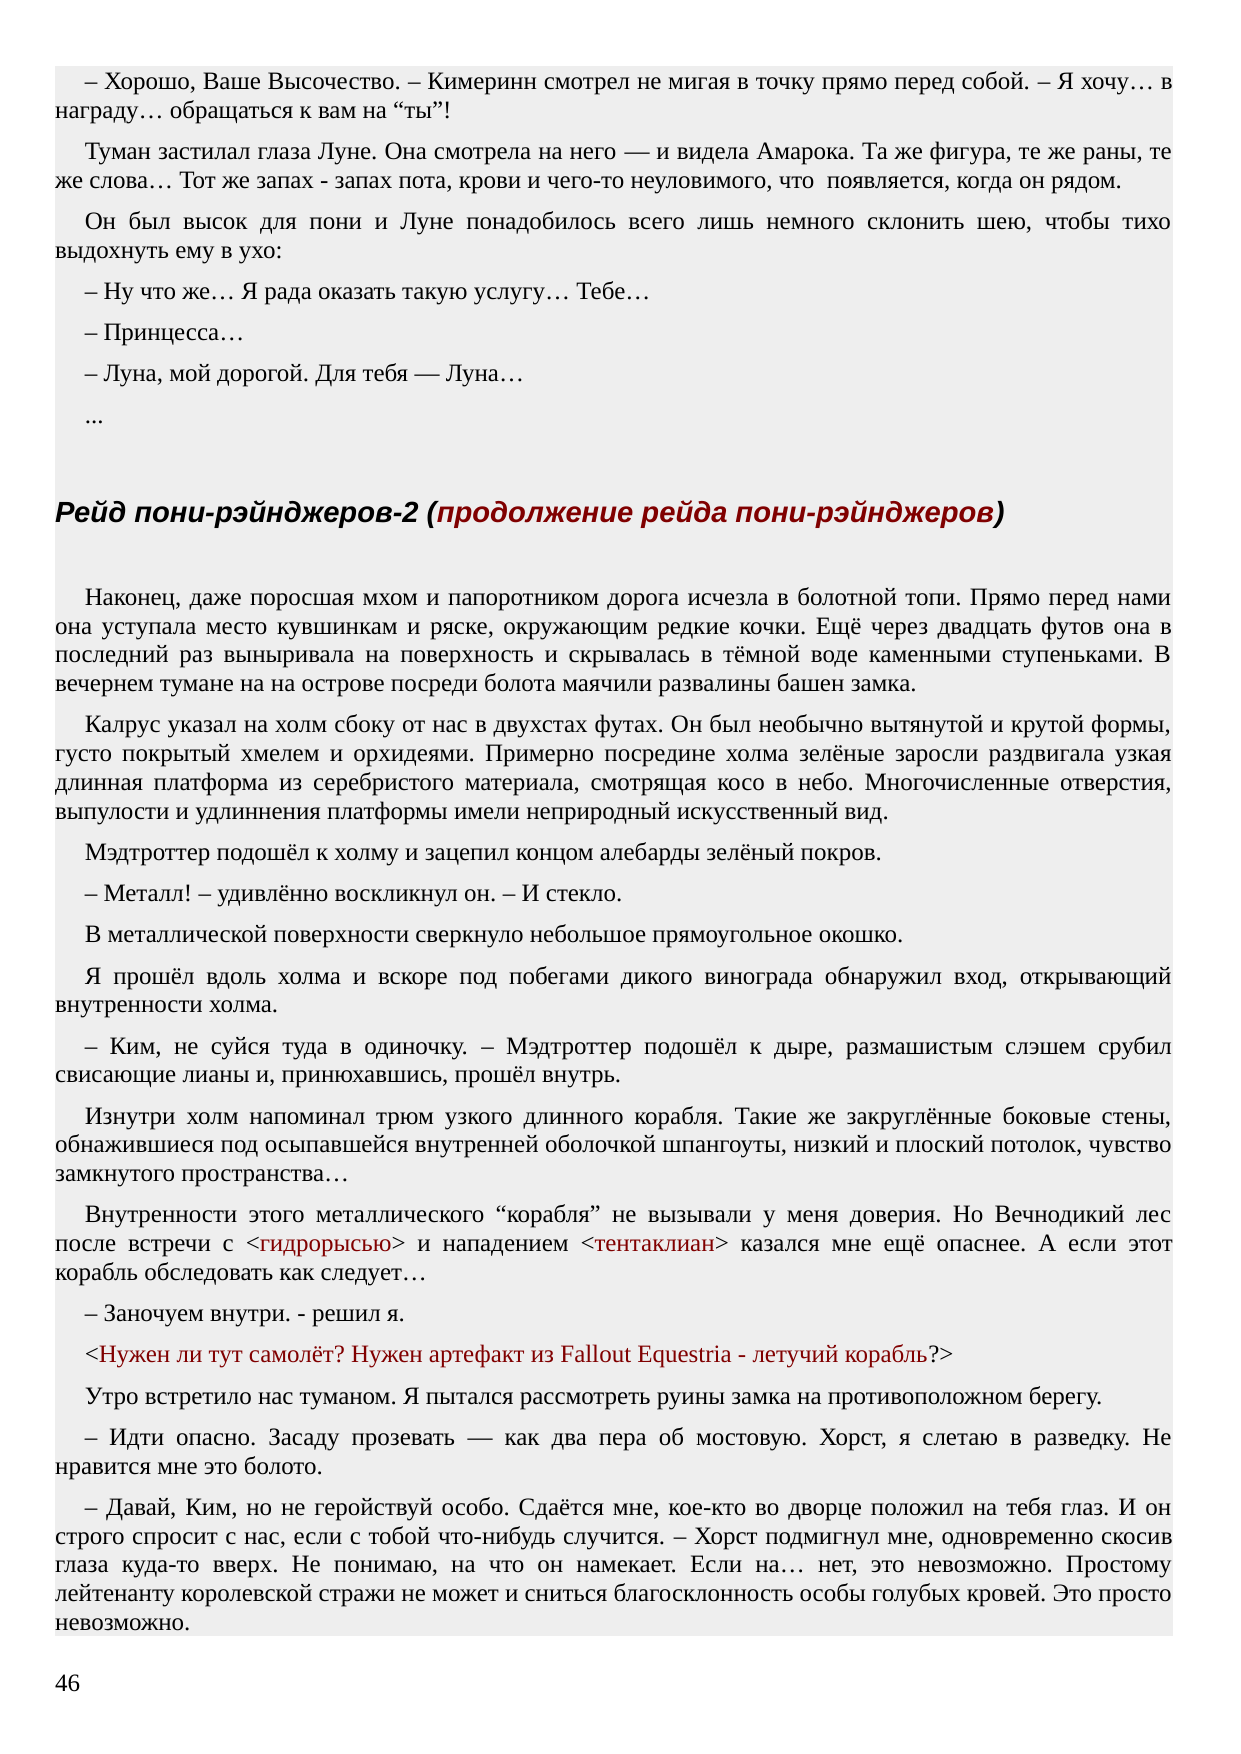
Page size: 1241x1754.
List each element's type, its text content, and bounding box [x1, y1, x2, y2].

text Изнутри холм напоминал трюм узкого длинного корабля. Такие же закруглённые боковые стены, обнажившиеся под осыпавшейся внутренней оболочкой шпангоуты, низкий и плоский потолок, чувство замкнутого пространства… [55, 1101, 1173, 1187]
text – Луна, мой дорогой. Для тебя — Луна… [55, 358, 1173, 387]
text – Заночуем внутри. - решил я. [55, 1298, 1173, 1327]
text – Ну что же… Я рада оказать такую услугу… Тебе… [55, 276, 1173, 305]
text – Принцесса… [55, 317, 1173, 346]
text Мэдтроттер подошёл к холму и зацепил концом алебарды зелёный покров. [55, 837, 1173, 866]
text – Давай, Ким, но не геройствуй особо. Сдаётся мне, кое-кто во дворце положил на тебя глаз. И он строго спросит с нас, если с тобой что-нибудь случится. – Хорст подмигнул мне, одновременно скосив глаза куда-то вверх. Не понимаю, на что он намекает. Если на… нет, это невозможно. Простому лейтенанту королевской стражи не может и сниться благосклонность особы голубых кровей. Это просто невозможно. [55, 1492, 1173, 1636]
text – Металл! – удивлённо воскликнул он. – И стекло. [55, 878, 1173, 907]
text Внутренности этого металлического “корабля” не вызывали у меня доверия. Но Вечнодикий лес после встречи с <гидрорысью> и нападением <тентаклиан> казался мне ещё опаснее. А если этот корабль обследовать как следует… [55, 1199, 1173, 1286]
text В металлической поверхности сверкнуло небольшое прямоугольное окошко. [55, 919, 1173, 948]
text ... [55, 400, 1173, 428]
text Он был высок для пони и Луне понадобилось всего лишь немного склонить шею, чтобы тихо выдохнуть ему в ухо: [55, 206, 1173, 263]
text Утро встретило нас туманом. Я пытался рассмотреть руины замка на противоположном берегу. [55, 1381, 1173, 1409]
text Наконец, даже поросшая мхом и папоротником дорога исчезла в болотной топи. Прямо перед нами она уступала место кувшинкам и ряске, окружающим редкие кочки. Ещё через двадцать футов она в последний раз выныривала на поверхность и скрывалась в тёмной воде каменными ступеньками. В вечернем тумане на на острове посреди болота маячили развалины башен замка. [55, 582, 1173, 697]
text Туман застилал глаза Луне. Она смотрела на него — и видела Амарока. Та же фигура, те же раны, те же слова… Тот же запах - запах пота, крови и чего-то неуловимого, что появляется, когда он рядом. [55, 136, 1173, 193]
text Я прошёл вдоль холма и вскоре под побегами дикого винограда обнаружил вход, открывающий внутренности холма. [55, 961, 1173, 1018]
text – Ким, не суйся туда в одиночку. – Мэдтроттер подошёл к дыре, размашистым слэшем срубил свисающие лианы и, принюхавшись, прошёл внутрь. [55, 1031, 1173, 1088]
text – Идти опасно. Засаду прозевать — как два пера об мостовую. Хорст, я слетаю в разведку. Не нравится мне это болото. [55, 1422, 1173, 1479]
text – Хорошо, Ваше Высочество. – Кимеринн смотрел не мигая в точку прямо перед собой. – Я хочу… в награду… обращаться к вам на “ты”! [55, 66, 1173, 123]
text <Нужен ли тут самолёт? Нужен артефакт из Fallout Equestria - летучий корабль?> [55, 1339, 1173, 1368]
subtitle Рейд пони-рэйнджеров-2 (продолжение рейда пони-рэйнджеров) [55, 495, 1173, 528]
text Калрус указал на холм сбоку от нас в двухстах футах. Он был необычно вытянутой и крутой формы, густо покрытый хмелем и орхидеями. Примерно посредине холма зелёные заросли раздвигала узкая длинная платформа из серебристого материала, смотрящая косо в небо. Многочисленные отверстия, выпулости и удлиннения платформы имели неприродный искусственный вид. [55, 709, 1173, 824]
